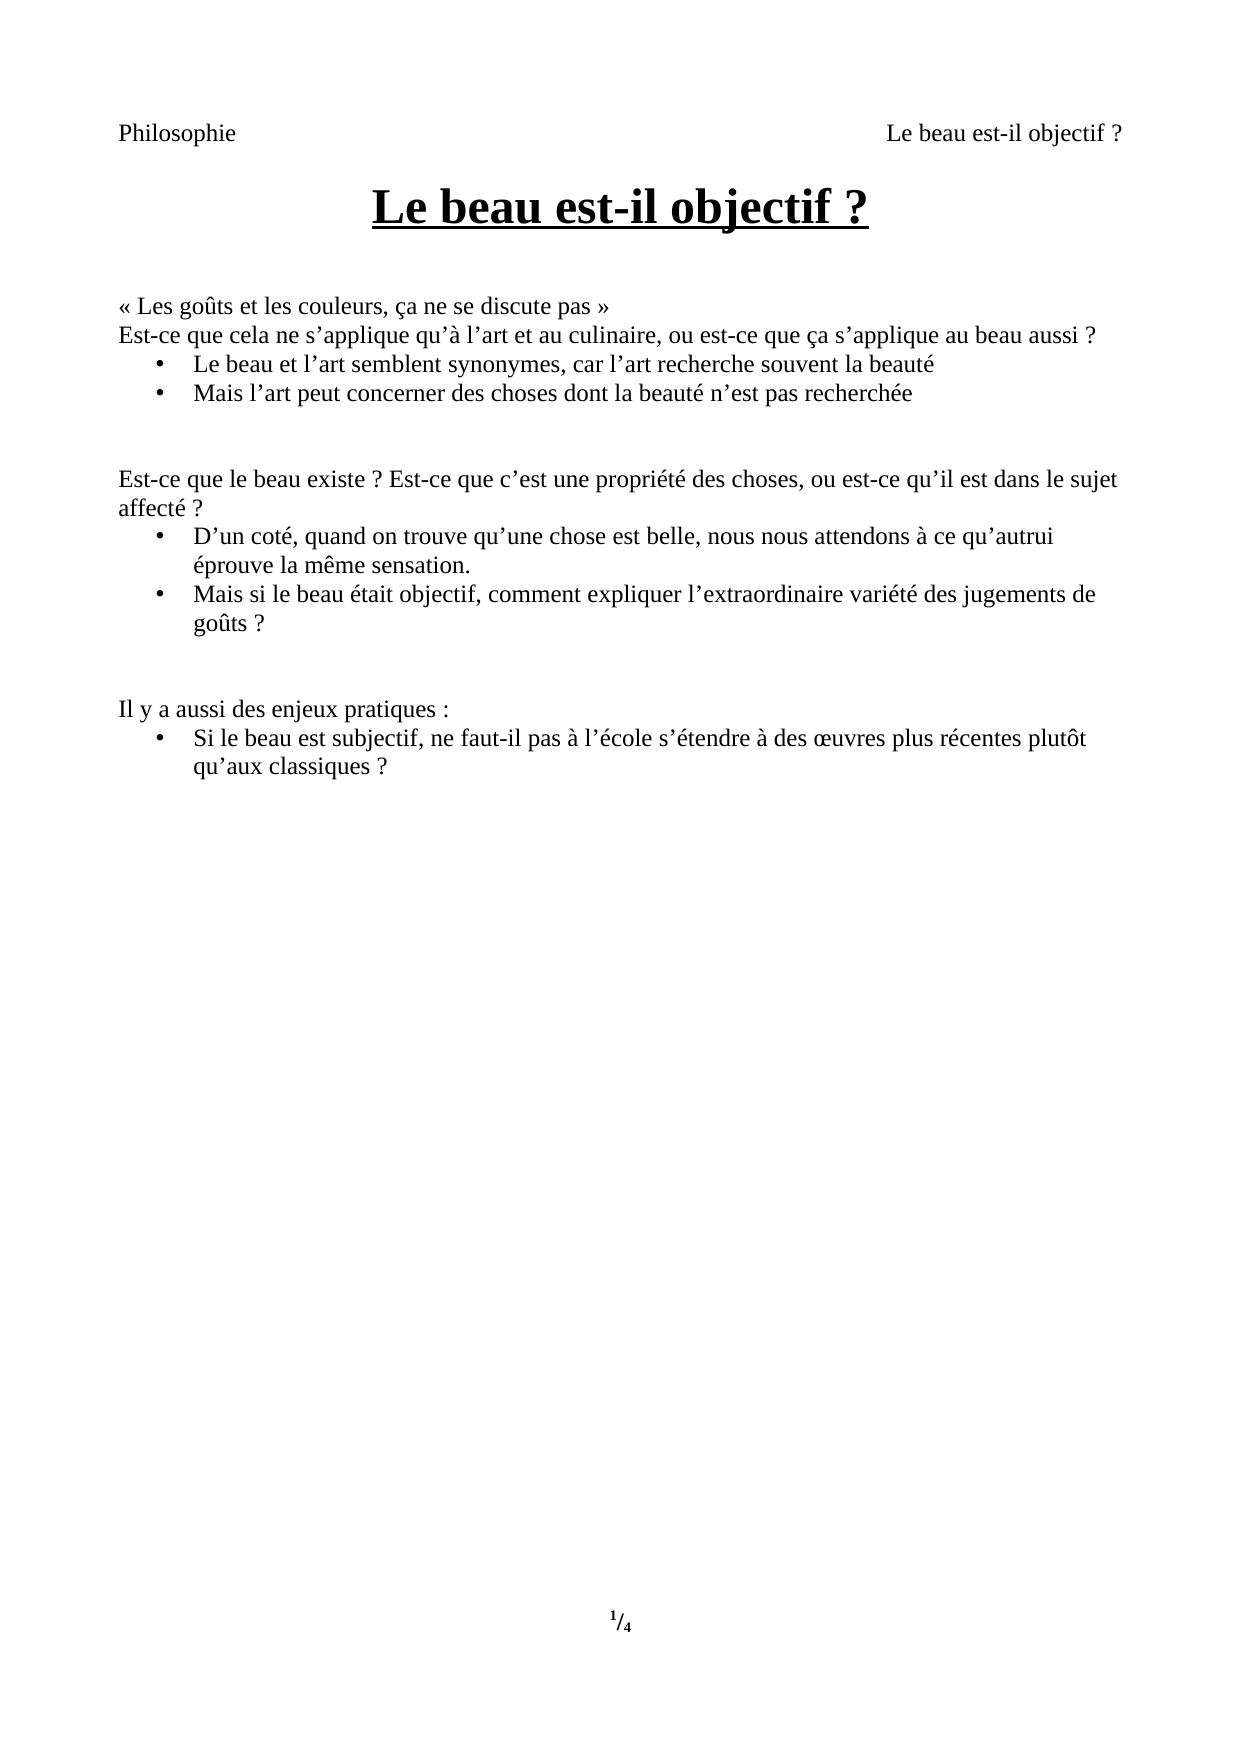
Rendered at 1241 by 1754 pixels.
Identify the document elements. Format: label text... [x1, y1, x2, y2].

list Si le beau est subjectif, ne faut-il pas à l’école s’étendre à des œuvres plus récentes plutôt qu’aux classiques ? [156, 723, 1122, 780]
list Mais l’art peut concerner des choses dont la beauté n’est pas recherchée [156, 378, 1122, 406]
text Le beau est-il objectif ? [118, 176, 1122, 234]
list D’un coté, quand on trouve qu’une chose est belle, nous nous attendons à ce qu’autrui éprouve la même sensation. [156, 521, 1122, 579]
text Il y a aussi des enjeux pratiques : [118, 694, 1122, 723]
list Mais si le beau était objectif, comment expliquer l’extraordinaire variété des jugements de goûts ? [156, 579, 1122, 636]
list Le beau et l’art semblent synonymes, car l’art recherche souvent la beauté [156, 349, 1122, 378]
text « Les goûts et les couleurs, ça ne se discute pas » [118, 291, 1122, 320]
text Est-ce que le beau existe ? Est-ce que c’est une propriété des choses, ou est-ce qu’il est dans le sujet affecté ? [118, 464, 1122, 521]
text Est-ce que cela ne s’applique qu’à l’art et au culinaire, ou est-ce que ça s’applique au beau aussi ? [118, 320, 1122, 349]
